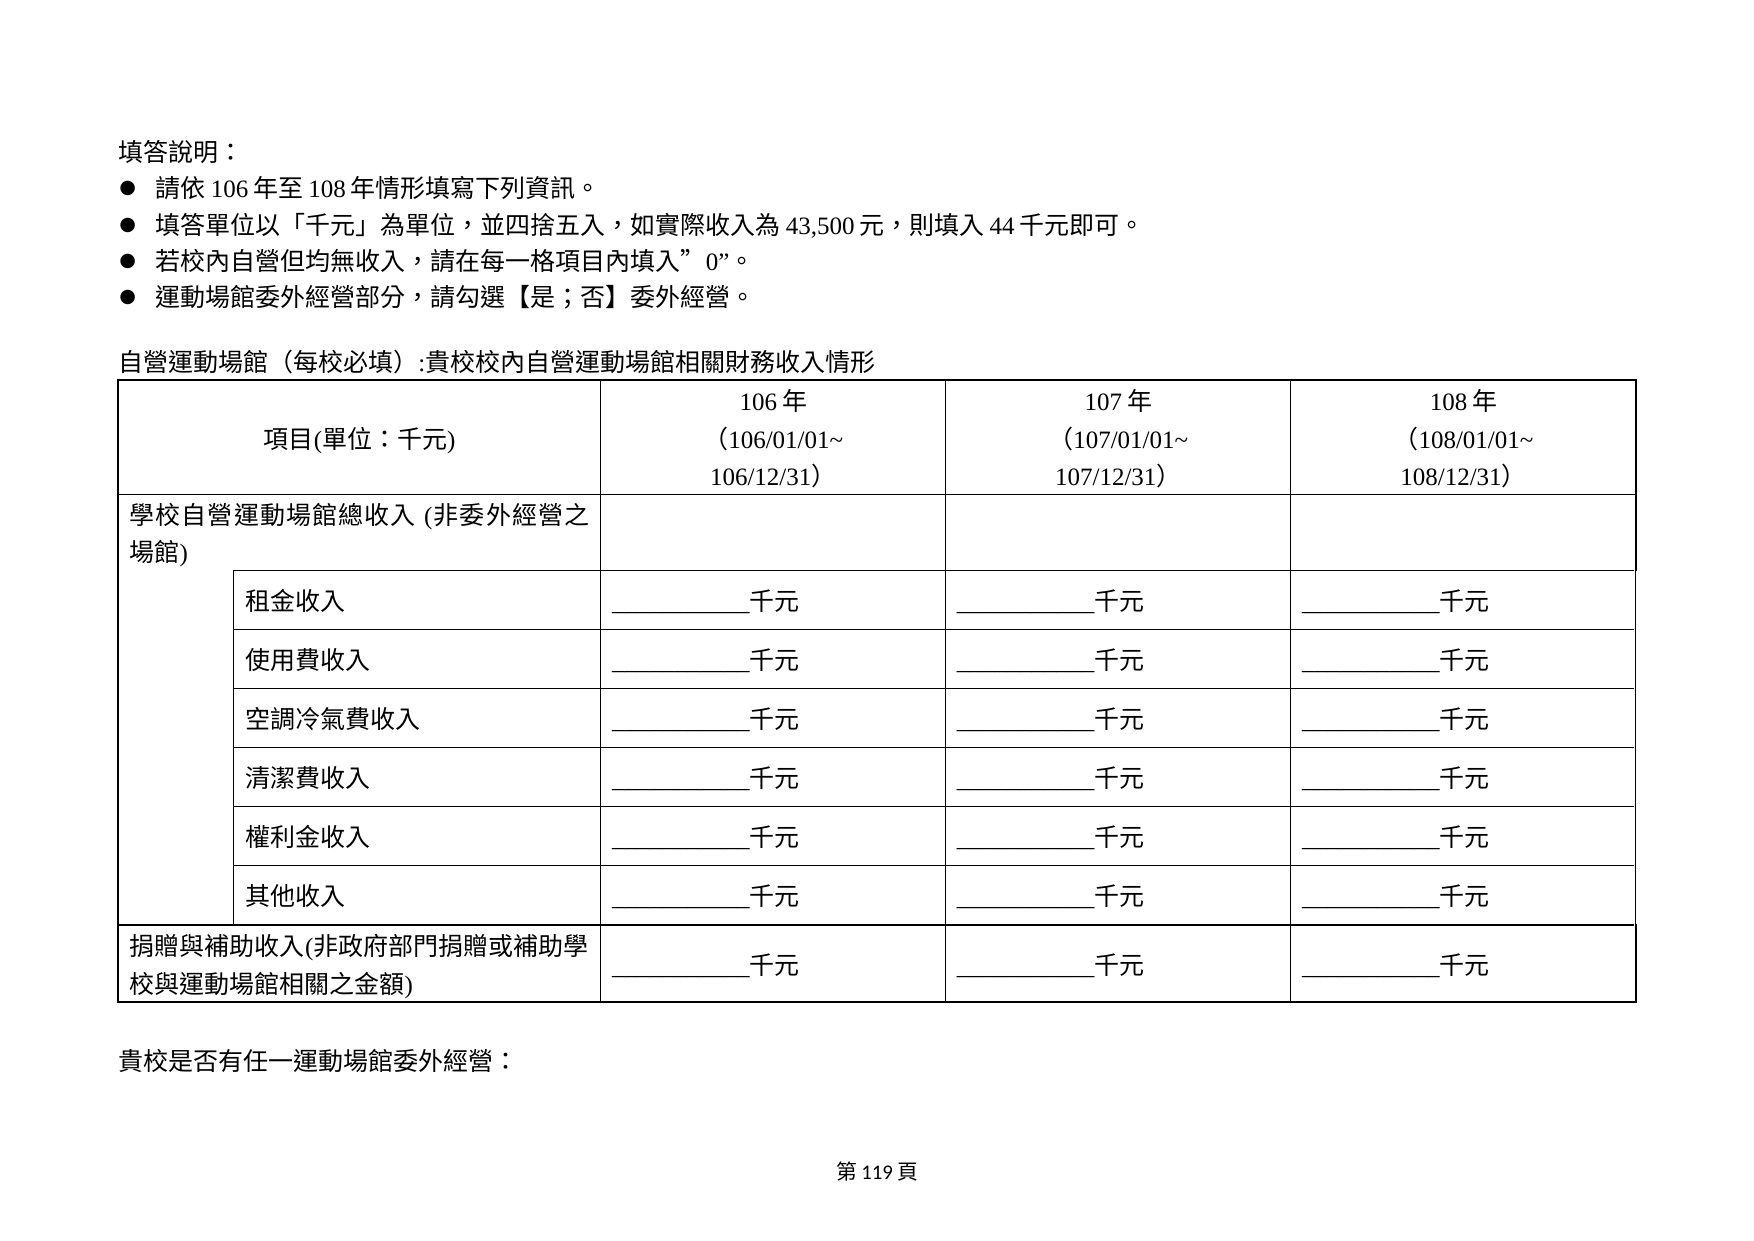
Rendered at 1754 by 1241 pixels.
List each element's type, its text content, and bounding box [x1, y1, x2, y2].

table_cell [1291, 495, 1635, 569]
table_cell ___________千元 [601, 866, 945, 924]
table_cell 學校自營運動場館總收入 (非委外經營之場館) [119, 495, 600, 569]
text 貴校是否有任一運動場館委外經營： [118, 1041, 1636, 1078]
table_cell ___________千元 [601, 630, 945, 688]
table_cell ___________千元 [946, 689, 1290, 747]
table_cell ___________千元 [946, 748, 1290, 806]
table_cell ___________千元 [1291, 629, 1635, 688]
table_cell ___________千元 [601, 689, 945, 747]
table_cell 空調冷氣費收入 [234, 689, 600, 747]
table_cell ___________千元 [601, 807, 945, 865]
table_header 106年 （106/01/01~ 106/12/31） [601, 381, 945, 493]
text 自營運動場館（每校必填）:貴校校內自營運動場館相關財務收入情形 [118, 343, 1636, 379]
list 若校內自營但均無收入，請在每一格項目內填入”0”。 [118, 241, 1636, 278]
table_header 107年 （107/01/01~ 107/12/31） [946, 381, 1290, 493]
list 填答單位以「千元」為單位，並四捨五入，如實際收入為43,500元，則填入44千元即可。 [118, 205, 1636, 241]
table_cell [601, 495, 945, 569]
table_cell [946, 495, 1290, 569]
table_cell ___________千元 [946, 866, 1290, 924]
table_cell 租金收入 [234, 571, 600, 628]
list 運動場館委外經營部分，請勾選【是；否】委外經營。 [118, 278, 1636, 314]
table_cell ___________千元 [1291, 924, 1635, 1001]
table_cell ___________千元 [601, 748, 945, 806]
table_cell 其他收入 [234, 866, 600, 924]
table_header 項目(單位：千元) [119, 381, 600, 493]
table_cell ___________千元 [1291, 688, 1635, 747]
table_cell ___________千元 [946, 571, 1290, 628]
table_cell ___________千元 [601, 571, 945, 628]
text 填答說明： [118, 133, 1636, 169]
table_cell ___________千元 [1291, 806, 1635, 865]
table_cell [119, 570, 233, 924]
table_cell ___________千元 [946, 807, 1290, 865]
table_header 108年 （108/01/01~ 108/12/31） [1291, 381, 1635, 493]
table_cell 使用費收入 [234, 630, 600, 688]
table_cell ___________千元 [1291, 747, 1635, 806]
table_cell ___________千元 [601, 926, 945, 1001]
table_cell ___________千元 [946, 630, 1290, 688]
table_cell ___________千元 [1291, 865, 1635, 924]
table_cell 權利金收入 [234, 807, 600, 865]
table_cell ___________千元 [946, 926, 1290, 1001]
list 請依106年至108年情形填寫下列資訊。 [118, 169, 1636, 205]
table_cell 清潔費收入 [234, 748, 600, 806]
table_cell 捐贈與補助收入(非政府部門捐贈或補助學校與運動場館相關之金額) [119, 926, 600, 1001]
table_cell ___________千元 [1291, 570, 1635, 628]
